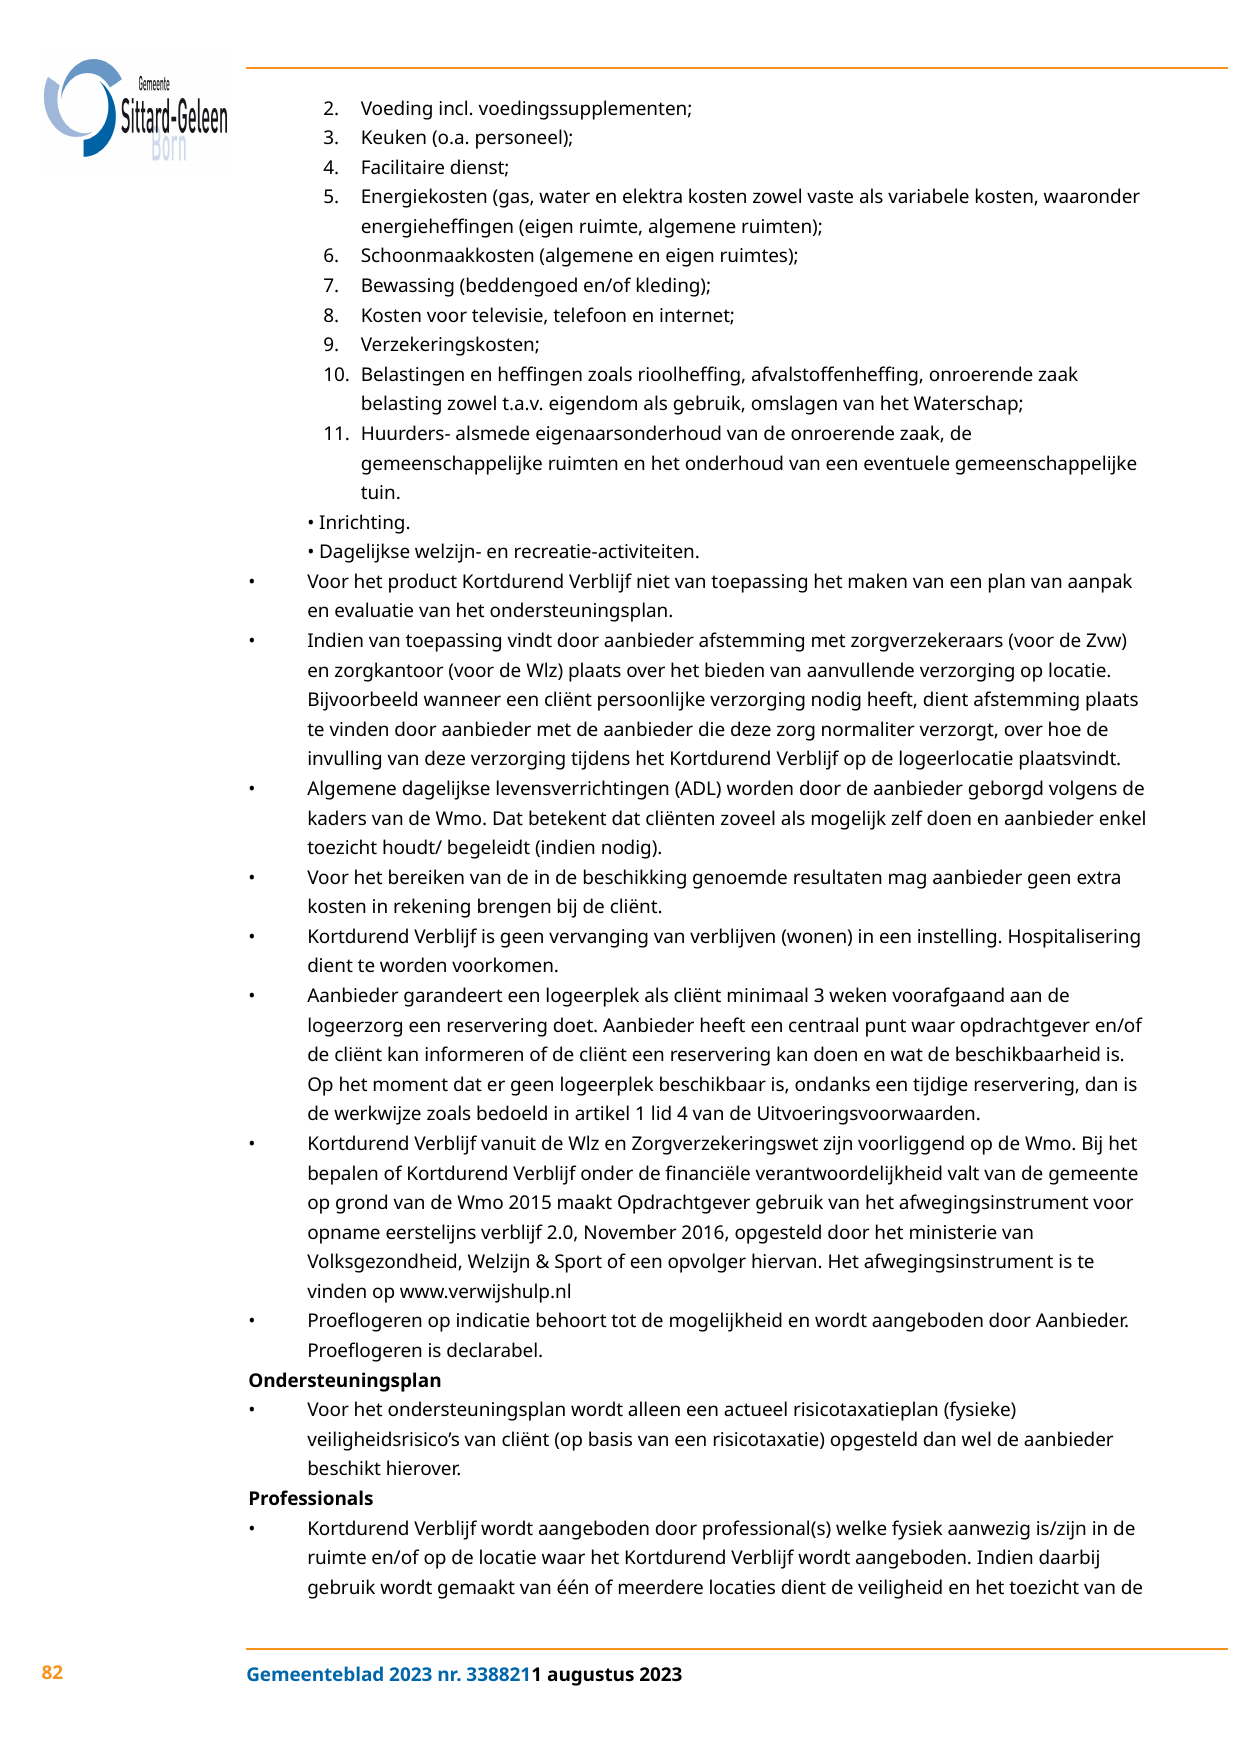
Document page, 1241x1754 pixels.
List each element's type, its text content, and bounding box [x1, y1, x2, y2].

text Professionals [248, 1485, 1152, 1511]
list Voeding incl. voedingssupplementen; [323, 95, 1152, 121]
list Energiekosten (gas, water en elektra kosten zowel vaste als variabele kosten, waaronder energieheffingen (eigen ruimte, algemene ruimten); [323, 183, 1152, 239]
list Schoonmaakkosten (algemene en eigen ruimtes); [323, 243, 1152, 268]
list • Inrichting. [248, 509, 1152, 535]
list Keuken (o.a. personeel); [323, 124, 1152, 150]
list Kortdurend Verblijf is geen vervanging van verblijven (wonen) in een instelling. Hospitalisering dient te worden voorkomen. [248, 923, 1152, 978]
list Voor het product Kortdurend Verblijf niet van toepassing het maken van een plan van aanpak en evaluatie van het ondersteuningsplan. [248, 568, 1152, 623]
list Algemene dagelijkse levensverrichtingen (ADL) worden door de aanbieder geborgd volgens de kaders van de Wmo. Dat betekent dat cliënten zoveel als mogelijk zelf doen en aanbieder enkel toezicht houdt/ begeleidt (indien nodig). [248, 775, 1152, 860]
list Voor het bereiken van de in de beschikking genoemde resultaten mag aanbieder geen extra kosten in rekening brengen bij de cliënt. [248, 864, 1152, 919]
list Belastingen en heffingen zoals rioolheffing, afvalstoffenheffing, onroerende zaak belasting zowel t.a.v. eigendom als gebruik, omslagen van het Waterschap; [323, 361, 1152, 416]
list Kortdurend Verblijf wordt aangeboden door professional(s) welke fysiek aanwezig is/zijn in de ruimte en/of op de locatie waar het Kortdurend Verblijf wordt aangeboden. Indien daarbij gebruik wordt gemaakt van één of meerdere locaties dient de veiligheid en het toezicht van de [248, 1515, 1152, 1600]
list Verzekeringskosten; [323, 331, 1152, 357]
list Proeflogeren op indicatie behoort tot de mogelijkheid en wordt aangeboden door Aanbieder. Proeflogeren is declarabel. [248, 1308, 1152, 1363]
list Aanbieder garandeert een logeerplek als cliënt minimaal 3 weken voorafgaand aan de logeerzorg een reservering doet. Aanbieder heeft een centraal punt waar opdrachtgever en/of de cliënt kan informeren of de cliënt een reservering kan doen en wat de beschikbaarheid is. Op het moment dat er geen logeerplek beschikbaar is, ondanks een tijdige reservering, dan is de werkwijze zoals bedoeld in artikel 1 lid 4 van de Uitvoeringsvoorwaarden. [248, 982, 1152, 1126]
text Ondersteuningsplan [248, 1367, 1152, 1393]
picture [41, 47, 231, 172]
list Voor het ondersteuningsplan wordt alleen een actueel risicotaxatieplan (fysieke) veiligheidsrisico’s van cliënt (op basis van een risicotaxatie) opgesteld dan wel de aanbieder beschikt hierover. [248, 1396, 1152, 1481]
list Facilitaire dienst; [323, 154, 1152, 180]
list Indien van toepassing vindt door aanbieder afstemming met zorgverzekeraars (voor de Zvw) en zorgkantoor (voor de Wlz) plaats over het bieden van aanvullende verzorging op locatie. Bijvoorbeeld wanneer een cliënt persoonlijke verzorging nodig heeft, dient afstemming plaats te vinden door aanbieder met de aanbieder die deze zorg normaliter verzorgt, over hoe de invulling van deze verzorging tijdens het Kortdurend Verblijf op de logeerlocatie plaatsvindt. [248, 627, 1152, 771]
list • Dagelijkse welzijn- en recreatie-activiteiten. [248, 538, 1152, 564]
list Bewassing (beddengoed en/of kleding); [323, 272, 1152, 298]
list Kortdurend Verblijf vanuit de Wlz en Zorgverzekeringswet zijn voorliggend op de Wmo. Bij het bepalen of Kortdurend Verblijf onder de financiële verantwoordelijkheid valt van de gemeente op grond van de Wmo 2015 maakt Opdrachtgever gebruik van het afwegingsinstrument voor opname eerstelijns verblijf 2.0, November 2016, opgesteld door het ministerie van Volksgezondheid, Welzijn & Sport of een opvolger hiervan. Het afwegingsinstrument is te vinden op www.verwijshulp.nl [248, 1130, 1152, 1304]
list Huurders- alsmede eigenaarsonderhoud van de onroerende zaak, de gemeenschappelijke ruimten en het onderhoud van een eventuele gemeenschappelijke tuin. [323, 420, 1152, 505]
list Kosten voor televisie, telefoon en internet; [323, 302, 1152, 328]
